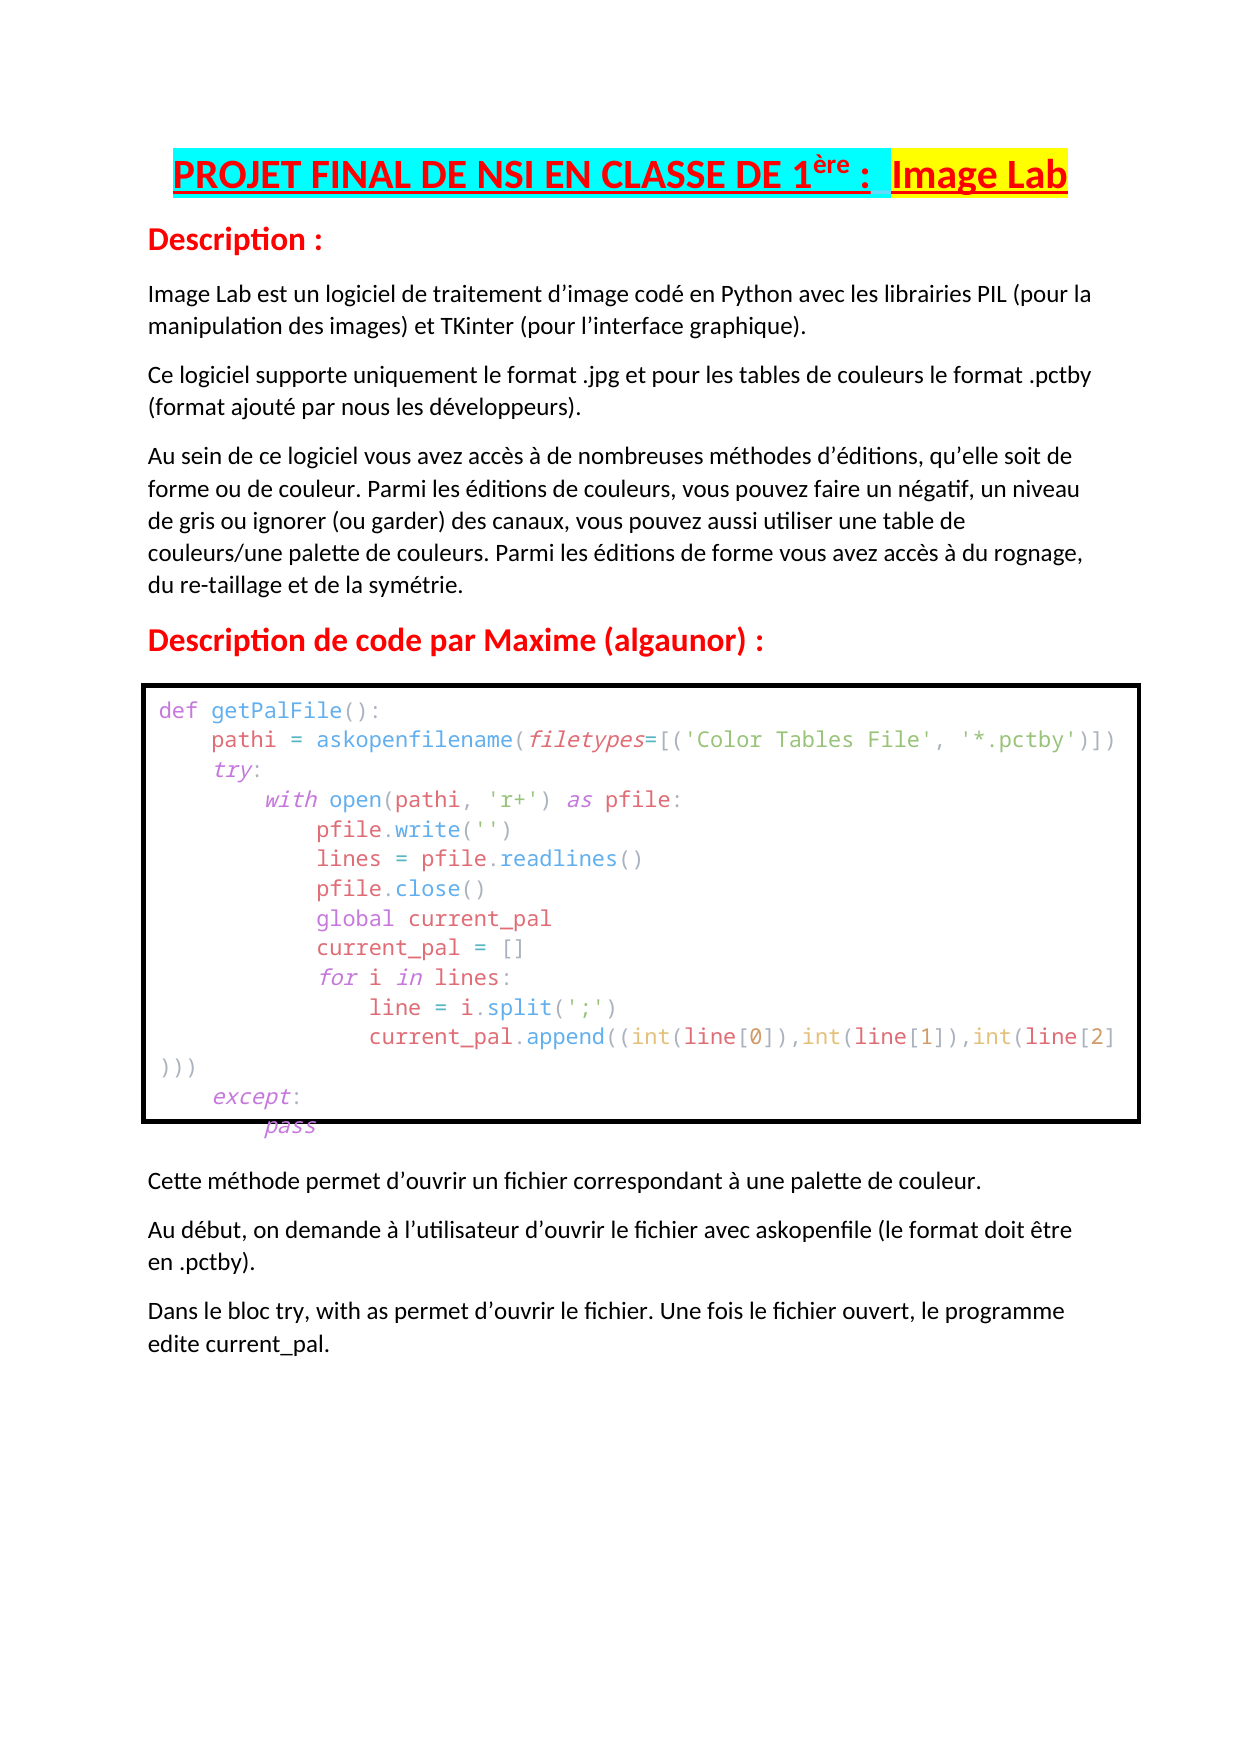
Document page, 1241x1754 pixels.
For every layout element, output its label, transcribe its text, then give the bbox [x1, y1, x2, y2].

text Au début, on demande à l’utilisateur d’ouvrir le fichier avec askopenfile (le format doit être en .pctby). [148, 1214, 1093, 1277]
text Description de code par Maxime (algaunor) : [148, 618, 1093, 659]
text PROJET FINAL DE NSI EN CLASSE DE 1ère :_Image Lab [148, 148, 1093, 198]
text Ce logiciel supporte uniquement le format .jpg et pour les tables de couleurs le format .pctby (format ajouté par nous les développeurs). [148, 359, 1093, 422]
text Cette méthode permet d’ouvrir un fichier correspondant à une palette de couleur. [148, 1165, 1093, 1196]
text Dans le bloc try, with as permet d’ouvrir le fichier. Une fois le fichier ouvert, le programme edite current_pal. [148, 1296, 1093, 1358]
text Description : [148, 218, 1093, 259]
text Image Lab est un logiciel de traitement d’image codé en Python avec les librairies PIL (pour la manipulation des images) et TKinter (pour l’interface graphique). [148, 278, 1093, 341]
text Au sein de ce logiciel vous avez accès à de nombreuses méthodes d’éditions, qu’elle soit de forme ou de couleur. Parmi les éditions de couleurs, vous pouvez faire un négatif, un niveau de gris ou ignorer (ou garder) des canaux, vous pouvez aussi utiliser une table de couleurs/une palette de couleurs. Parmi les éditions de forme vous avez accès à du rognage, du re-taillage et de la symétrie. [148, 440, 1093, 600]
